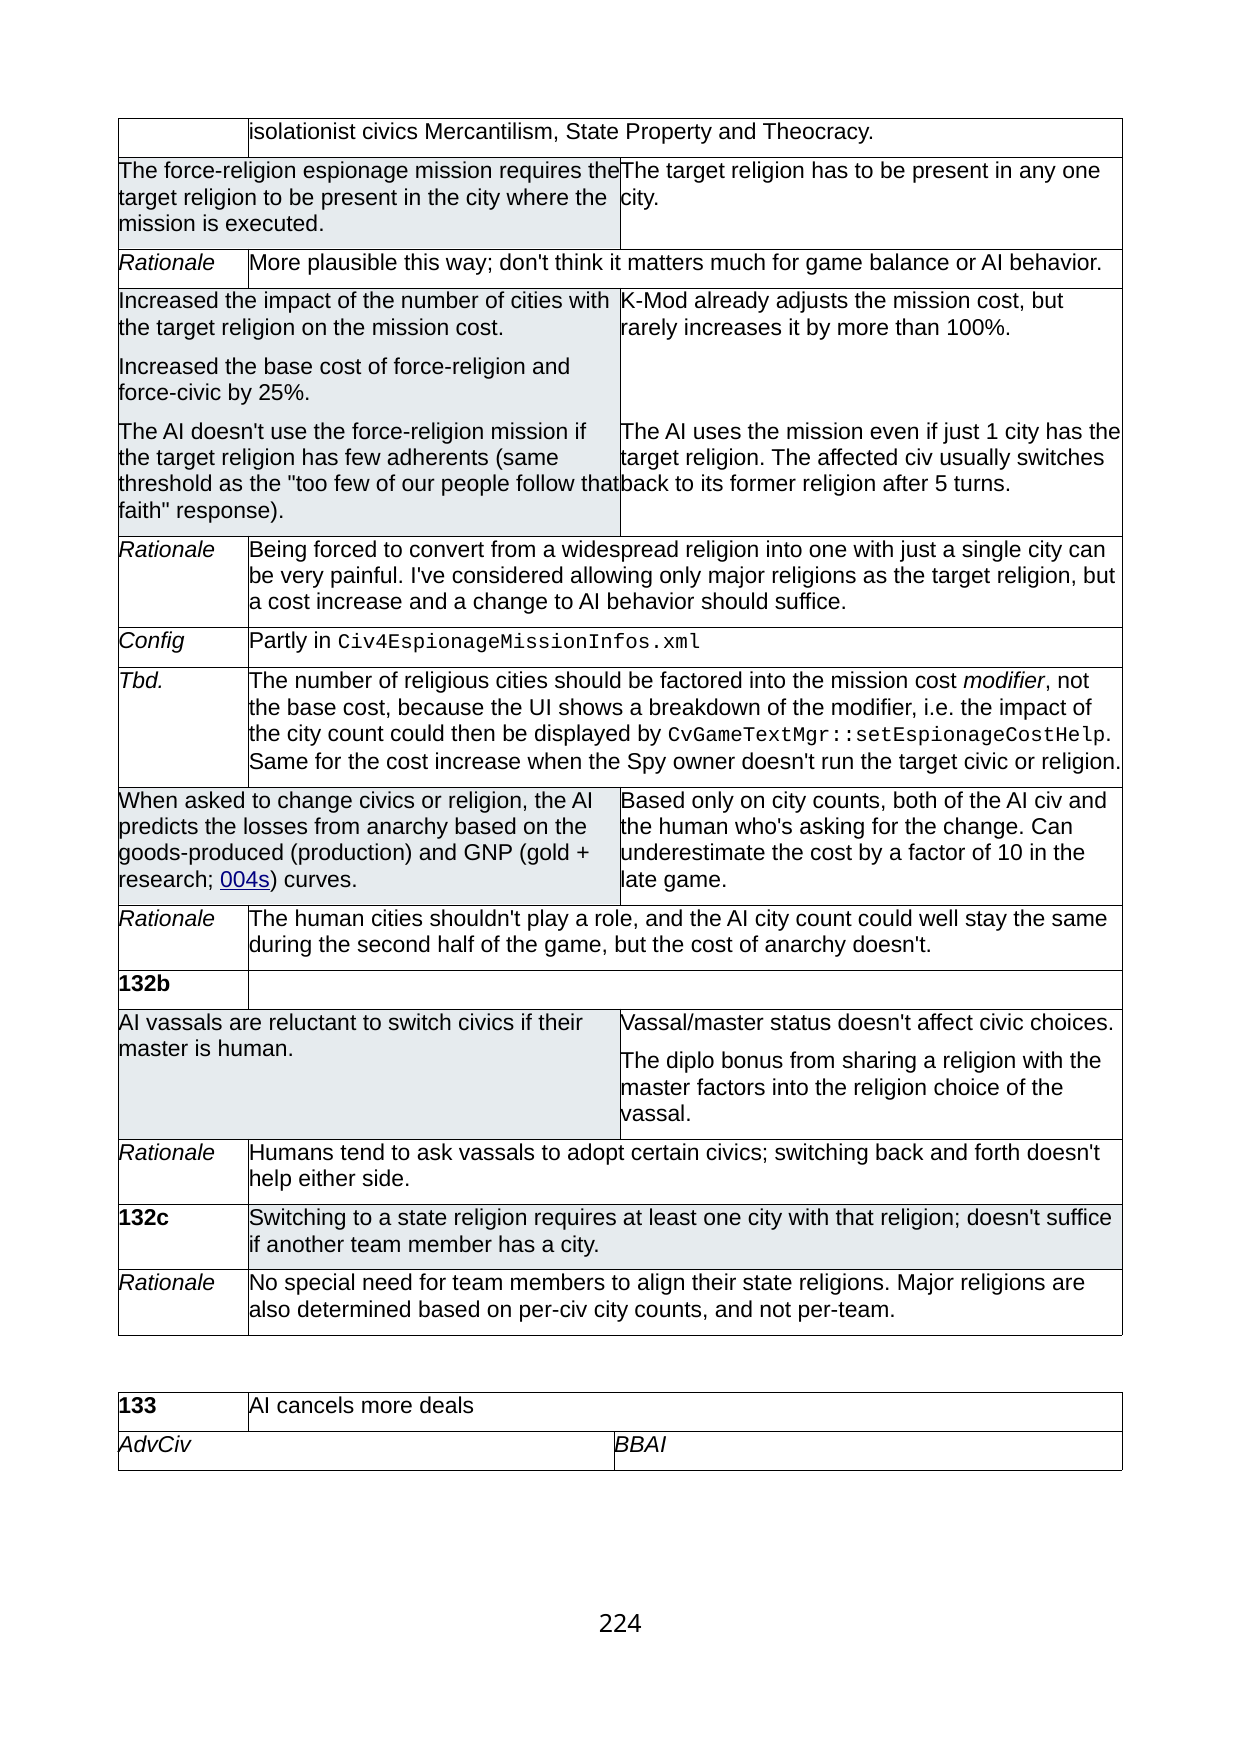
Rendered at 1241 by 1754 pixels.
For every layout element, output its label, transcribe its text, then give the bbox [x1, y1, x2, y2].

table_cell Being forced to convert from a widespread religion into one with just a single city can be very painful. I've considered allowing only major religions as the target religion, but a cost increase and a change to AI behavior should suffice. [249, 537, 1122, 627]
table_cell Humans tend to ask vassals to adopt certain civics; switching back and forth doesn't help either side. [249, 1140, 1122, 1204]
table_cell 132b [119, 971, 248, 1008]
table_cell The target religion has to be present in any one city. [621, 158, 1122, 248]
table_cell The human cities shouldn't play a role, and the AI city count could well stay the same during the second half of the game, but the cost of anarchy doesn't. [249, 906, 1122, 970]
table_cell When asked to change civics or religion, the AI predicts the losses from anarchy based on the goods-produced (production) and GNP (gold + research; 004s) curves. [119, 788, 620, 904]
table_cell Partly in Civ4EspionageMissionInfos.xml [249, 628, 1122, 667]
table_header 133 [119, 1393, 248, 1431]
table_cell [249, 971, 1122, 1008]
table_cell Rationale [119, 250, 248, 287]
table_cell Increased the impact of the number of cities with the target religion on the mission cost. Increased the base cost of force-religion and force-civic by 25%. The AI doesn't use the force-religion mission if the target religion has few adherents (same threshold as the "too few of our people follow that faith" response). [119, 289, 620, 536]
table_cell Rationale [119, 1270, 248, 1334]
table_cell AdvCiv [119, 1432, 614, 1470]
table_cell Vassal/master status doesn't affect civic choices. The diplo bonus from sharing a religion with the master factors into the religion choice of the vassal. [621, 1010, 1122, 1139]
table_cell The number of religious cities should be factored into the mission cost modifier, not the base cost, because the UI shows a breakdown of the modifier, i.e. the impact of the city count could then be displayed by CvGameTextMgr::setEspionageCostHelp. Same for the cost increase when the Spy owner doesn't run the target civic or religion. [249, 668, 1122, 787]
table_cell Based only on city counts, both of the AI civ and the human who's asking for the change. Can underestimate the cost by a factor of 10 in the late game. [621, 788, 1122, 904]
table_cell Config [119, 628, 248, 667]
table_header AI cancels more deals [249, 1393, 1122, 1431]
table_cell K-Mod already adjusts the mission cost, but rarely increases it by more than 100%. The AI uses the mission even if just 1 city has the target religion. The affected civ usually switches back to its former religion after 5 turns. [621, 289, 1122, 536]
table_cell 132c [119, 1205, 248, 1269]
table_cell BBAI [615, 1432, 1122, 1470]
table_cell isolationist civics Mercantilism, State Property and Theocracy. [249, 119, 1122, 157]
table_cell Tbd. [119, 668, 248, 787]
table_cell Switching to a state religion requires at least one city with that religion; doesn't suffice if another team member has a city. [249, 1205, 1122, 1269]
table_cell The force-religion espionage mission requires the target religion to be present in the city where the mission is executed. [119, 158, 620, 248]
table_cell Rationale [119, 906, 248, 970]
table_cell AI vassals are reluctant to switch civics if their master is human. [119, 1010, 620, 1139]
table_cell [119, 119, 248, 157]
table_cell Rationale [119, 537, 248, 627]
table_cell Rationale [119, 1140, 248, 1204]
table_cell More plausible this way; don't think it matters much for game balance or AI behavior. [249, 250, 1122, 287]
table_cell No special need for team members to align their state religions. Major religions are also determined based on per-civ city counts, and not per-team. [249, 1270, 1122, 1334]
